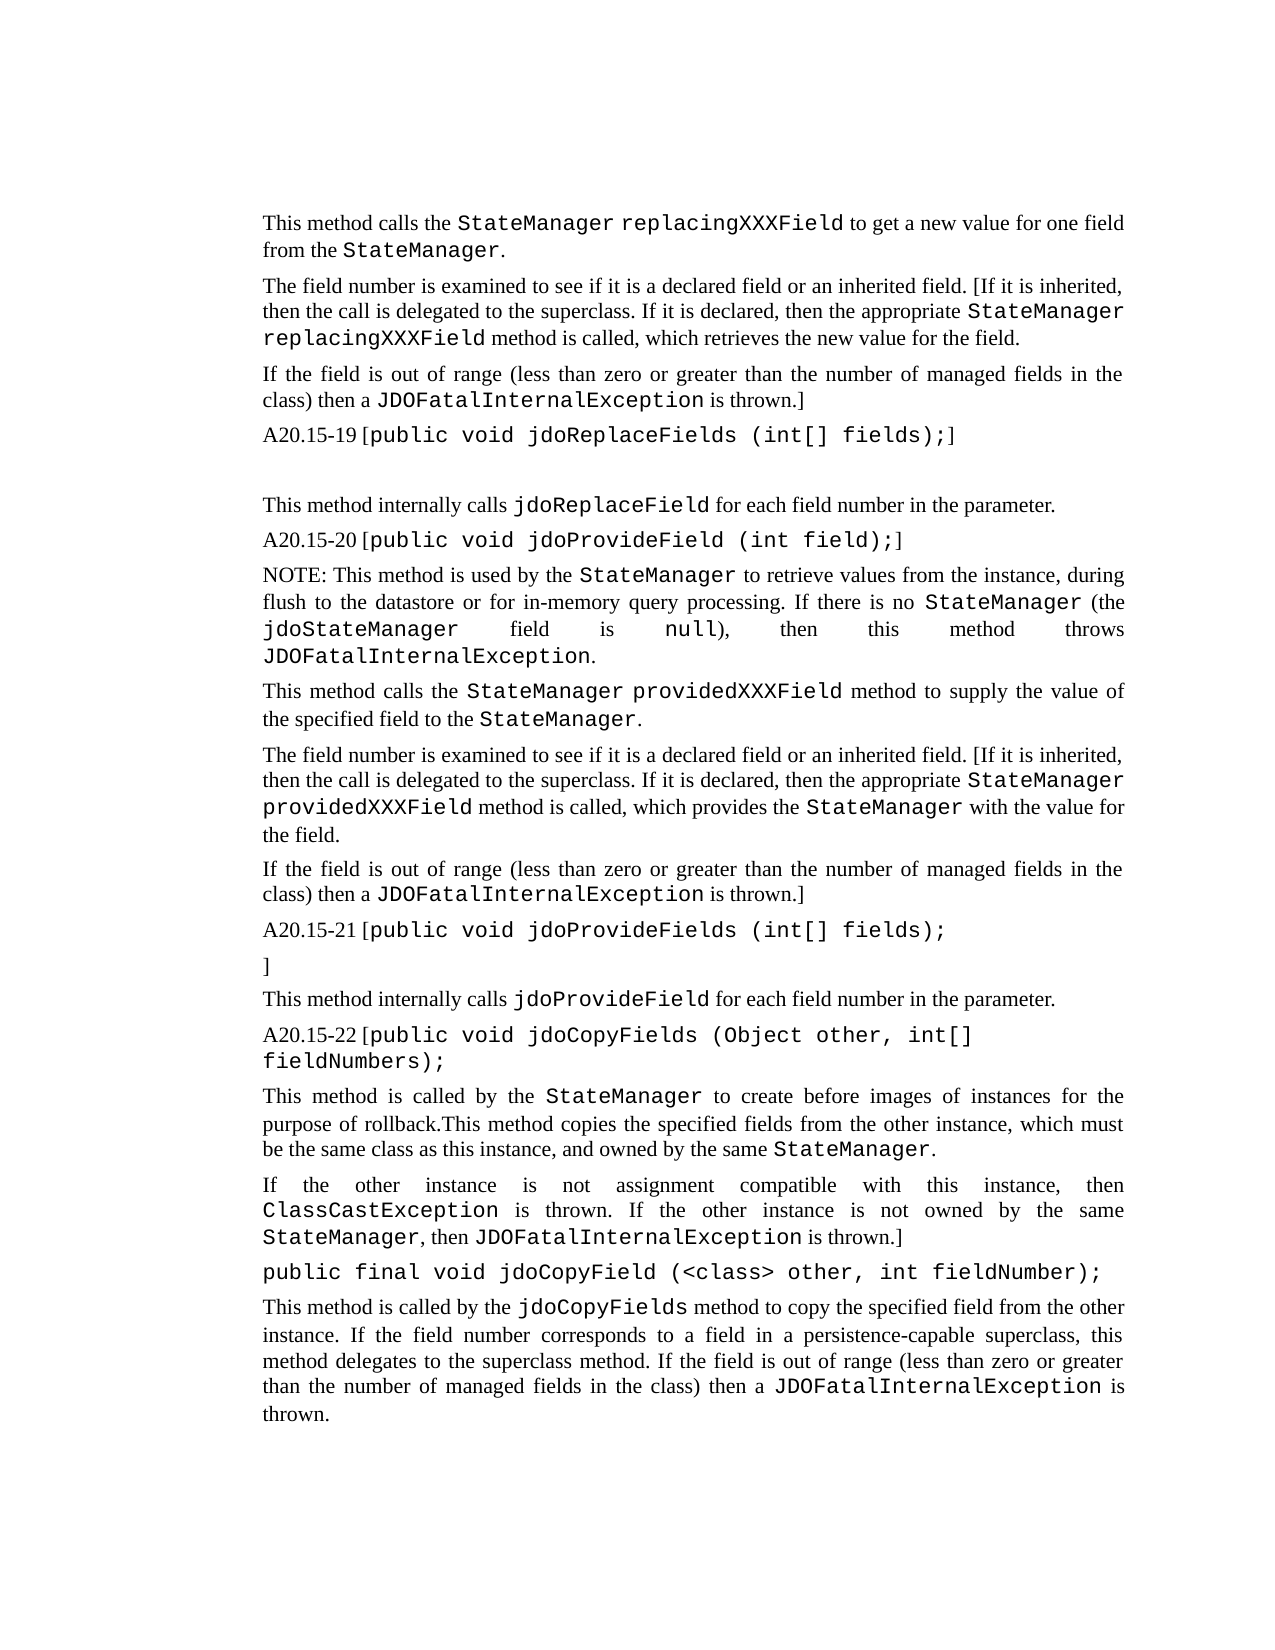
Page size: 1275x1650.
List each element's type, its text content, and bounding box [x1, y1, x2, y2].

text If the other instance is not assignment compatible with this instance, then ClassCastException is thrown. If the other instance is not owned by the same StateManager, then JDOFatalInternalException is thrown.] [262, 1171, 1125, 1251]
text This method internally calls jdoProvideField for each field number in the parameter. [262, 986, 1125, 1013]
text A20.15-20 [public void jdoProvideField (int field);] [262, 527, 1125, 554]
text This method calls the StateManager replacingXXXField to get a new value for one field from the StateManager. [262, 210, 1125, 264]
text The field number is examined to see if it is a declared field or an inherited field. [If it is inherited, then the call is delegated to the superclass. If it is declared, then the appropriate StateManager providedXXXField method is called, which provides the StateManager with the value for the field. [262, 741, 1125, 847]
text A20.15-19 [public void jdoReplaceFields (int[] fields);] [262, 422, 1125, 449]
text This method is called by the jdoCopyFields method to copy the specified field from the other instance. If the field number corresponds to a field in a persistence-capable superclass, this method delegates to the superclass method. If the field is out of range (less than zero or greater than the number of managed fields in the class) then a JDOFatalInternalException is thrown. [262, 1294, 1125, 1426]
text This method calls the StateManager providedXXXField method to supply the value of the specified field to the StateManager. [262, 678, 1125, 732]
text If the field is out of range (less than zero or greater than the number of managed fields in the class) then a JDOFatalInternalException is thrown.] [262, 361, 1125, 414]
text This method is called by the StateManager to create before images of instances for the purpose of rollback.This method copies the specified fields from the other instance, which must be the same class as this instance, and owned by the same StateManager. [262, 1083, 1125, 1163]
text NOTE: This method is used by the StateManager to retrieve values from the instance, during flush to the datastore or for in-memory query processing. If there is no StateManager (the jdoStateManager field is null), then this method throws JDOFatalInternalException. [262, 562, 1125, 670]
text The field number is examined to see if it is a declared field or an inherited field. [If it is inherited, then the call is delegated to the superclass. If it is declared, then the appropriate StateManager replacingXXXField method is called, which retrieves the new value for the field. [262, 272, 1125, 352]
text If the field is out of range (less than zero or greater than the number of managed fields in the class) then a JDOFatalInternalException is thrown.] [262, 855, 1125, 908]
text ] [262, 952, 1125, 978]
text This method internally calls jdoReplaceField for each field number in the parameter. [262, 492, 1125, 519]
text A20.15-22 [public void jdoCopyFields (Object other, int[] fieldNumbers); [262, 1022, 1125, 1074]
text A20.15-21 [public void jdoProvideFields (int[] fields); [262, 917, 1125, 943]
text public final void jdoCopyField (<class> other, int fieldNumber); [262, 1259, 1125, 1286]
